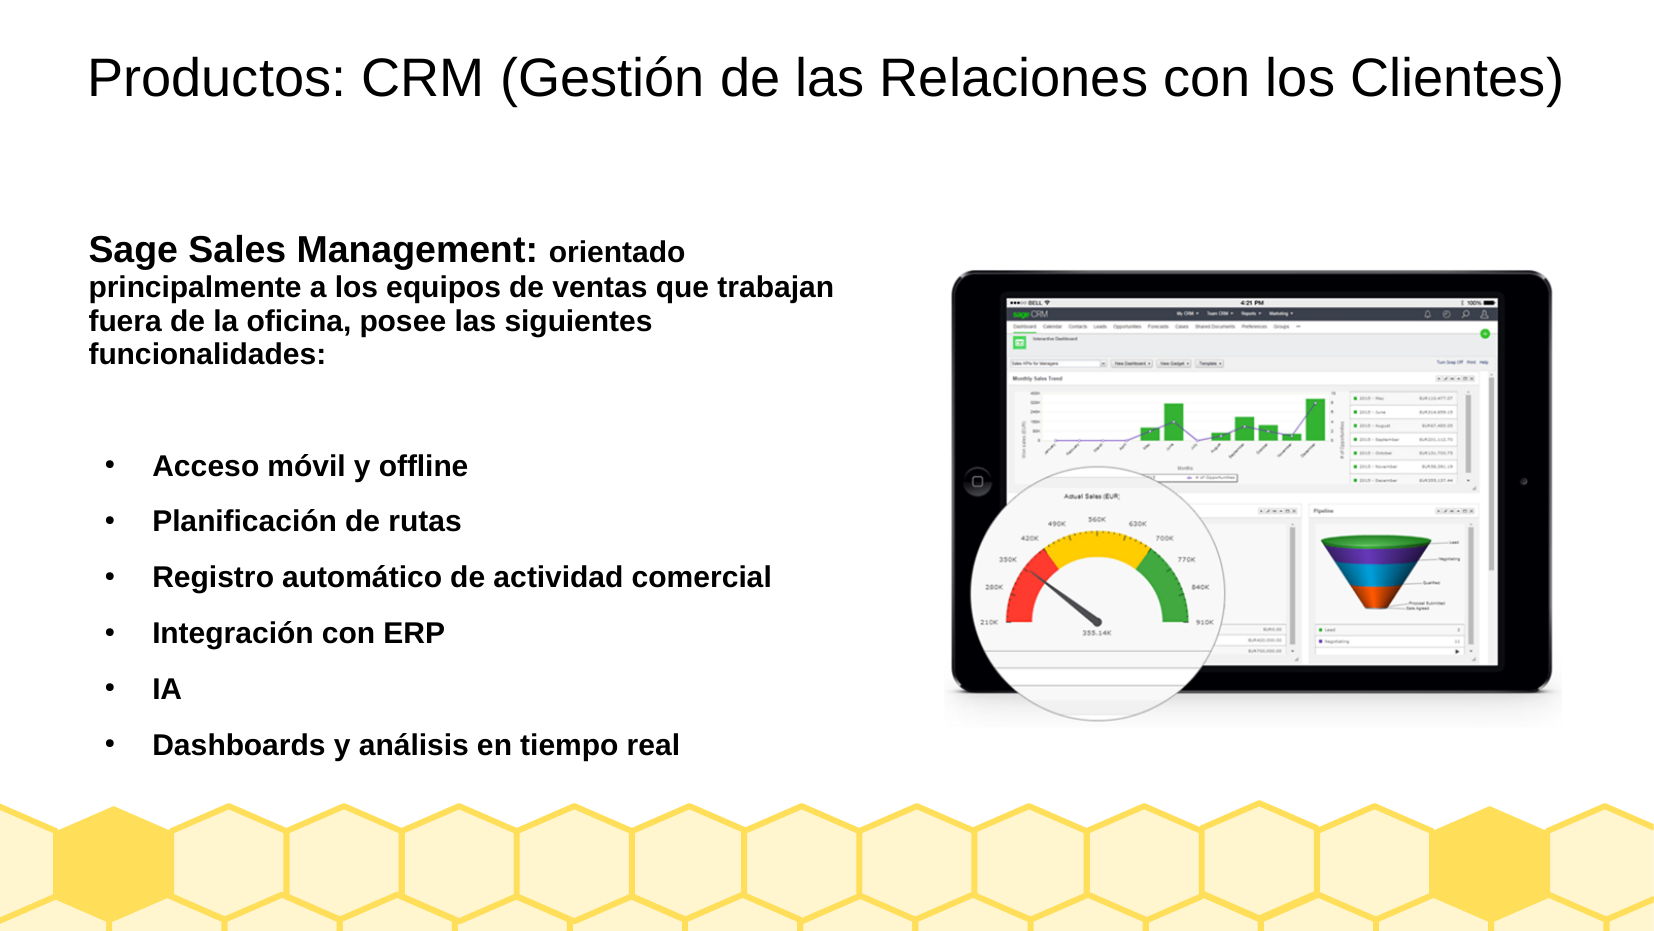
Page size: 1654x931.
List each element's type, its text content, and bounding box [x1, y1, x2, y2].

picture [944, 265, 1562, 729]
list Sage Sales Management: orientado principalmente a los equipos de ventas que trabajan fuera de la oficina, posee las siguientes funcionalidades: Acceso móvil y offline Planificación de rutas Registro automático de actividad comercial Integración con ERP IA Dashboards y análisis en tiempo real [88, 228, 886, 768]
title Productos: CRM (Gestión de las Relaciones con los Clientes) [82, 37, 1571, 193]
